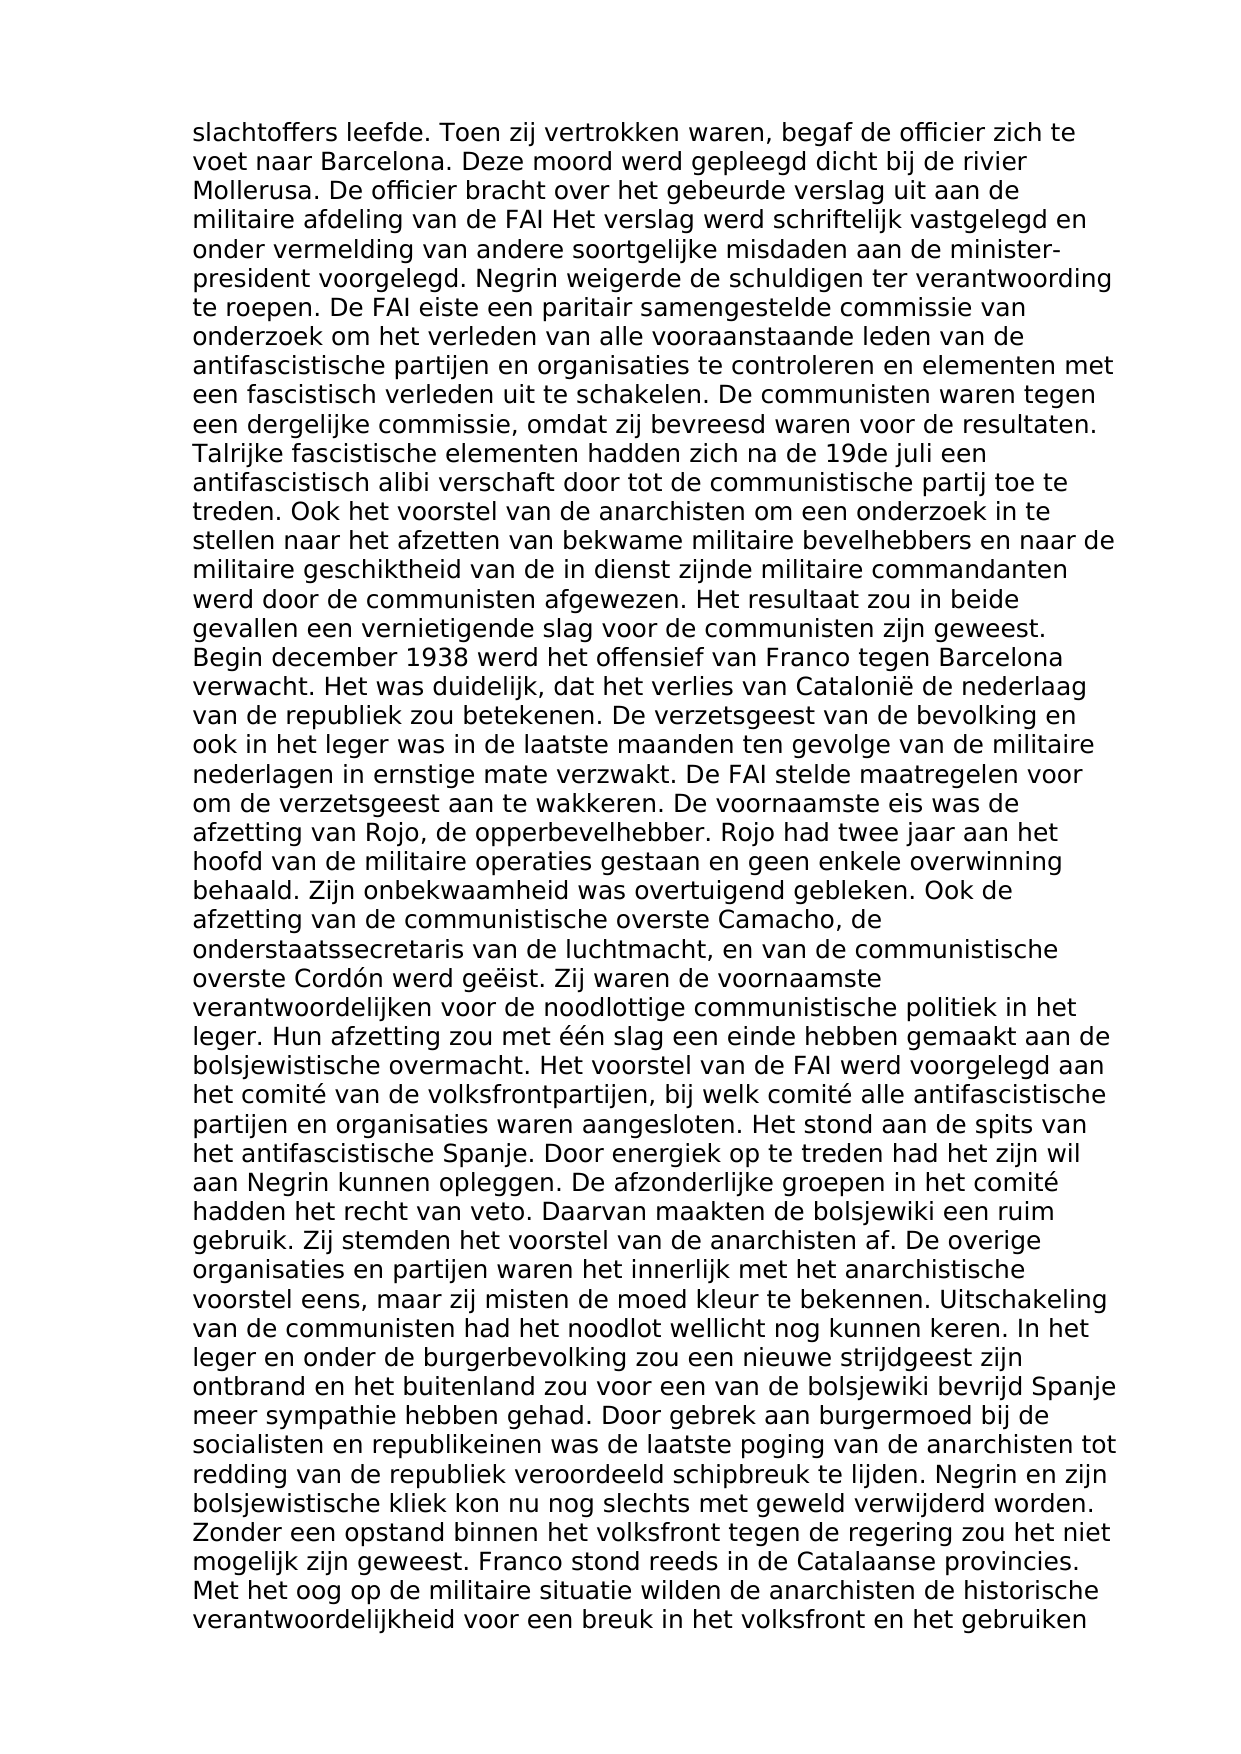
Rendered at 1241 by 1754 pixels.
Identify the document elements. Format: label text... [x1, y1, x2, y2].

list slachtoffers leefde. Toen zij vertrokken waren, begaf de officier zich te voet naar Barcelona. Deze moord werd gepleegd dicht bij de rivier Mollerusa. De officier bracht over het gebeurde verslag uit aan de militaire afdeling van de FAI Het verslag werd schriftelijk vastgelegd en onder vermelding van andere soortgelijke misdaden aan de minister-president voorgelegd. Negrin weigerde de schuldigen ter verantwoording te roepen. De FAI eiste een paritair samengestelde commissie van onderzoek om het verleden van alle vooraanstaande leden van de antifascistische partijen en organisaties te controleren en elementen met een fascistisch verleden uit te schakelen. De communisten waren tegen een dergelijke commissie, omdat zij bevreesd waren voor de resultaten. Talrijke fascistische elementen hadden zich na de 19de juli een antifascistisch alibi verschaft door tot de communistische partij toe te treden. Ook het voorstel van de anarchisten om een onderzoek in te stellen naar het afzetten van bekwame militaire bevelhebbers en naar de militaire geschiktheid van de in dienst zijnde militaire commandanten werd door de communisten afgewezen. Het resultaat zou in beide gevallen een vernietigende slag voor de communisten zijn geweest. Begin december 1938 werd het offensief van Franco tegen Barcelona verwacht. Het was duidelijk, dat het verlies van Catalonië de nederlaag van de republiek zou betekenen. De verzetsgeest van de bevolking en ook in het leger was in de laatste maanden ten gevolge van de militaire nederlagen in ernstige mate verzwakt. De FAI stelde maatregelen voor om de verzetsgeest aan te wakkeren. De voornaamste eis was de afzetting van Rojo, de opperbevelhebber. Rojo had twee jaar aan het hoofd van de militaire operaties gestaan en geen enkele overwinning behaald. Zijn onbekwaamheid was overtuigend gebleken. Ook de afzetting van de communistische overste Camacho, de onderstaatssecretaris van de luchtmacht, en van de communistische overste Cordón werd geëist. Zij waren de voornaamste verantwoordelijken voor de noodlottige communistische politiek in het leger. Hun afzetting zou met één slag een einde hebben gemaakt aan de bolsjewistische overmacht. Het voorstel van de FAI werd voorgelegd aan het comité van de volksfrontpartijen, bij welk comité alle antifascistische partijen en organisaties waren aangesloten. Het stond aan de spits van het antifascistische Spanje. Door energiek op te treden had het zijn wil aan Negrin kunnen opleggen. De afzonderlijke groepen in het comité hadden het recht van veto. Daarvan maakten de bolsjewiki een ruim gebruik. Zij stemden het voorstel van de anarchisten af. De overige organisaties en partijen waren het innerlijk met het anarchistische voorstel eens, maar zij misten de moed kleur te bekennen. Uitschakeling van de communisten had het noodlot wellicht nog kunnen keren. In het leger en onder de burgerbevolking zou een nieuwe strijdgeest zijn ontbrand en het buitenland zou voor een van de bolsjewiki bevrijd Spanje meer sympathie hebben gehad. Door gebrek aan burgermoed bij de socialisten en republikeinen was de laatste poging van de anarchisten tot redding van de republiek veroordeeld schipbreuk te lijden. Negrin en zijn bolsjewistische kliek kon nu nog slechts met geweld verwijderd worden. Zonder een opstand binnen het volksfront tegen de regering zou het niet mogelijk zijn geweest. Franco stond reeds in de Catalaanse provincies. Met het oog op de militaire situatie wilden de anarchisten de historische verantwoordelijkheid voor een breuk in het volksfront en het gebruiken [177, 118, 1122, 1635]
